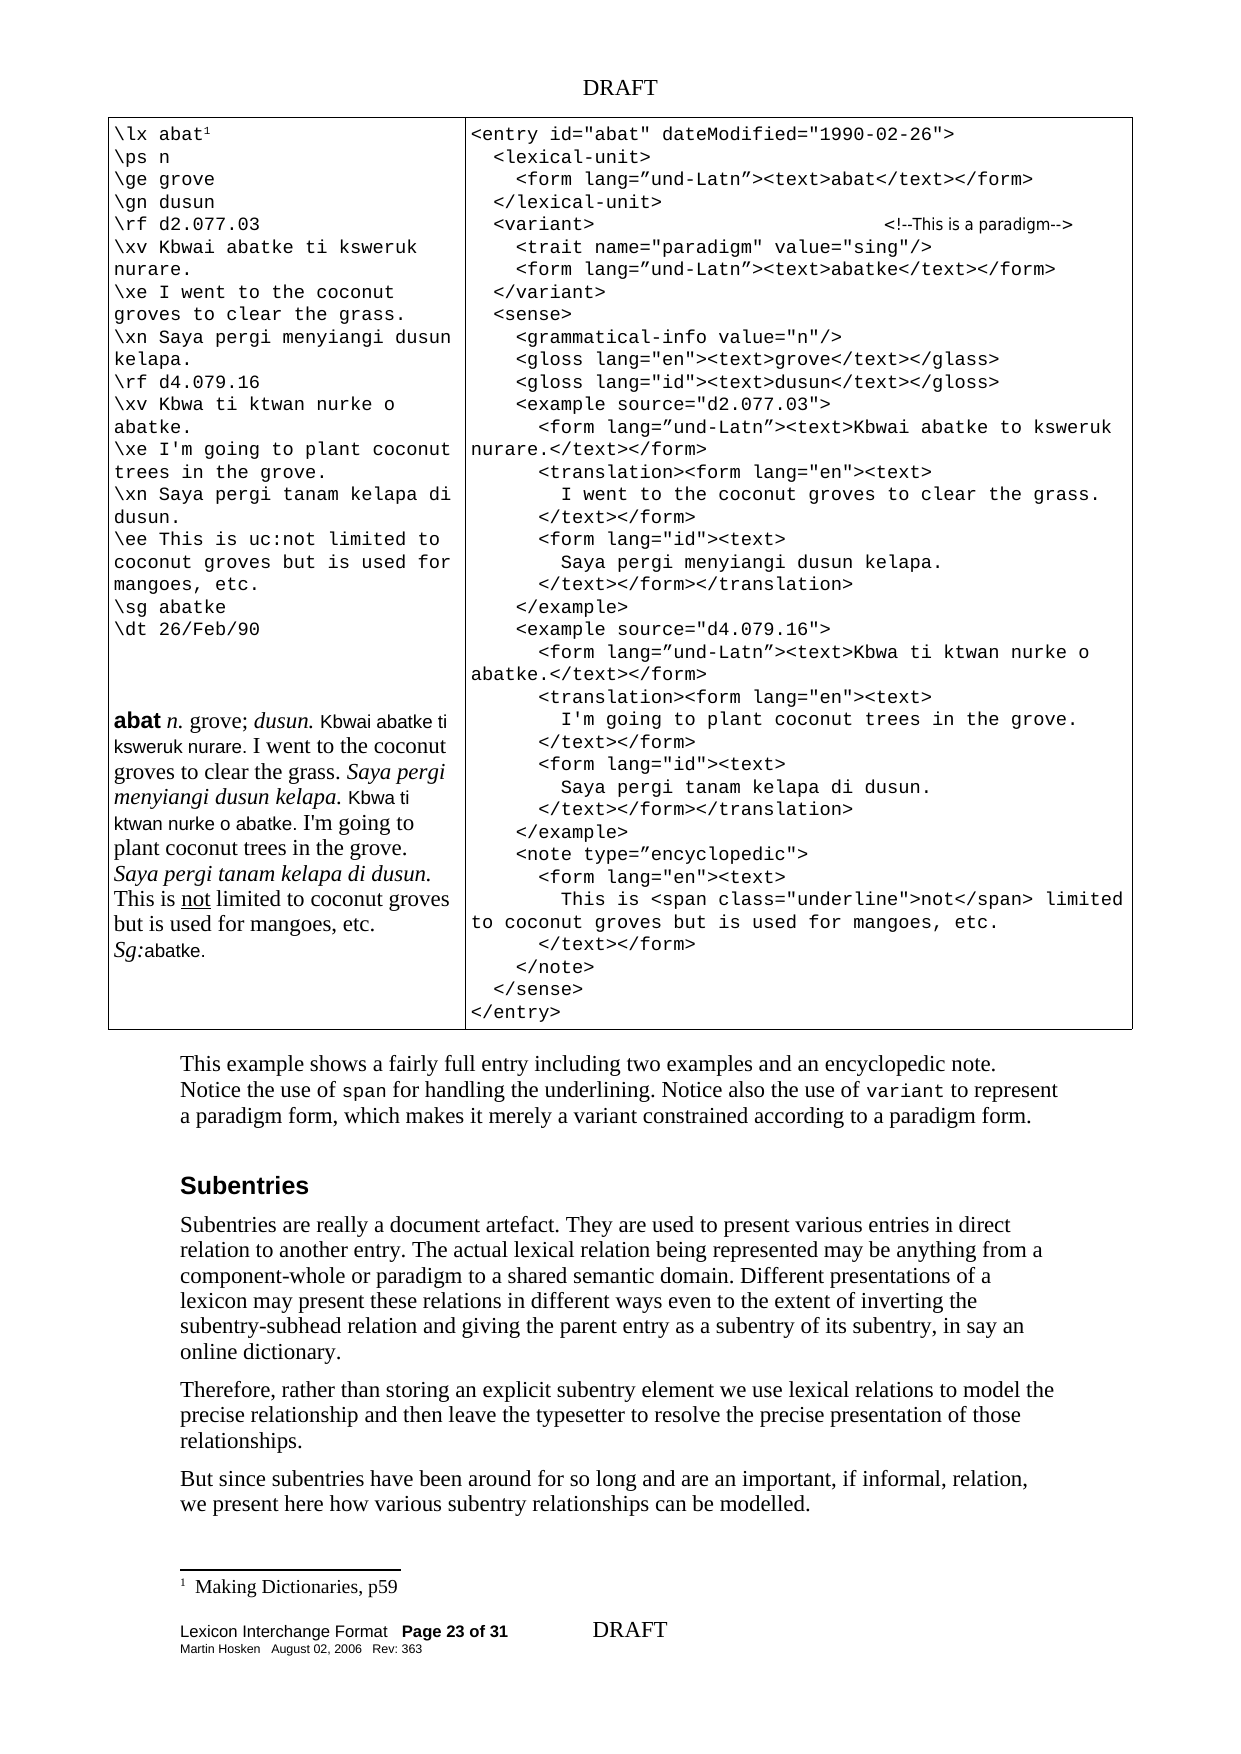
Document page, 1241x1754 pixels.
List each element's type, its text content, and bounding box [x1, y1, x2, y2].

text Therefore, rather than storing an explicit subentry element we use lexical relations to model the precise relationship and then leave the typesetter to resolve the precise presentation of those relationships. [180, 1377, 1061, 1453]
table_header <entry id="abat" dateModified="1990-02-26"> <lexical-unit> <form lang=”und-Latn”><text>abat</text></form> </lexical-unit> <variant> <!--This is a paradigm--> <trait name="paradigm" value="sing"/> <form lang=”und-Latn”><text>abatke</text></form> </variant> <sense> <grammatical-info value="n"/> <gloss lang="en"><text>grove</text></glass> <gloss lang="id"><text>dusun</text></gloss> <example source="d2.077.03"> <form lang=”und-Latn”><text>Kbwai abatke to ksweruk nurare.</text></form> <translation><form lang="en"><text> I went to the coconut groves to clear the grass. </text></form> <form lang="id"><text> Saya pergi menyiangi dusun kelapa. </text></form></translation> </example> <example source="d4.079.16"> <form lang=”und-Latn”><text>Kbwa ti ktwan nurke o abatke.</text></form> <translation><form lang="en"><text> I'm going to plant coconut trees in the grove. </text></form> <form lang="id"><text> Saya pergi tanam kelapa di dusun. </text></form></translation> </example> <note type=”encyclopedic"> <form lang="en"><text> This is <span class="underline">not</span> limited to coconut groves but is used for mangoes, etc. </text></form> </note> </sense> </entry> [466, 118, 1132, 1028]
text Subentries are really a document artefact. They are used to present various entries in direct relation to another entry. The actual lexical relation being represented may be anything from a component-whole or paradigm to a shared semantic domain. Different presentations of a lexicon may present these relations in different ways even to the extent of inverting the subentry-subhead relation and giving the parent entry as a subentry of its subentry, in say an online dictionary. [180, 1212, 1061, 1364]
table_header \lx abat \ps n \ge grove \gn dusun \rf d2.077.03 \xv Kbwai abatke ti ksweruk nurare. \xe I went to the coconut groves to clear the grass. \xn Saya pergi menyiangi dusun kelapa. \rf d4.079.16 \xv Kbwa ti ktwan nurke o abatke. \xe I'm going to plant coconut trees in the grove. \xn Saya pergi tanam kelapa di dusun. \ee This is uc:not limited to coconut groves but is used for mangoes, etc. \sg abatke \dt 26/Feb/90 abat n. grove; dusun. Kbwai abatke ti ksweruk nurare. I went to the coconut groves to clear the grass. Saya pergi menyiangi dusun kelapa. Kbwa ti ktwan nurke o abatke. I'm going to plant coconut trees in the grove. Saya pergi tanam kelapa di dusun. This is not limited to coconut groves but is used for mangoes, etc. Sg:abatke. [109, 118, 465, 1028]
subtitle Subentries [180, 1172, 1061, 1200]
text This example shows a fairly full entry including two examples and an encyclopedic note. Notice the use of span for handling the underlining. Notice also the use of variant to represent a paradigm form, which makes it merely a variant constrained according to a paradigm form. [180, 1051, 1061, 1128]
text But since subentries have been around for so long and are an important, if informal, relation, we present here how various subentry relationships can be modelled. [180, 1466, 1061, 1516]
